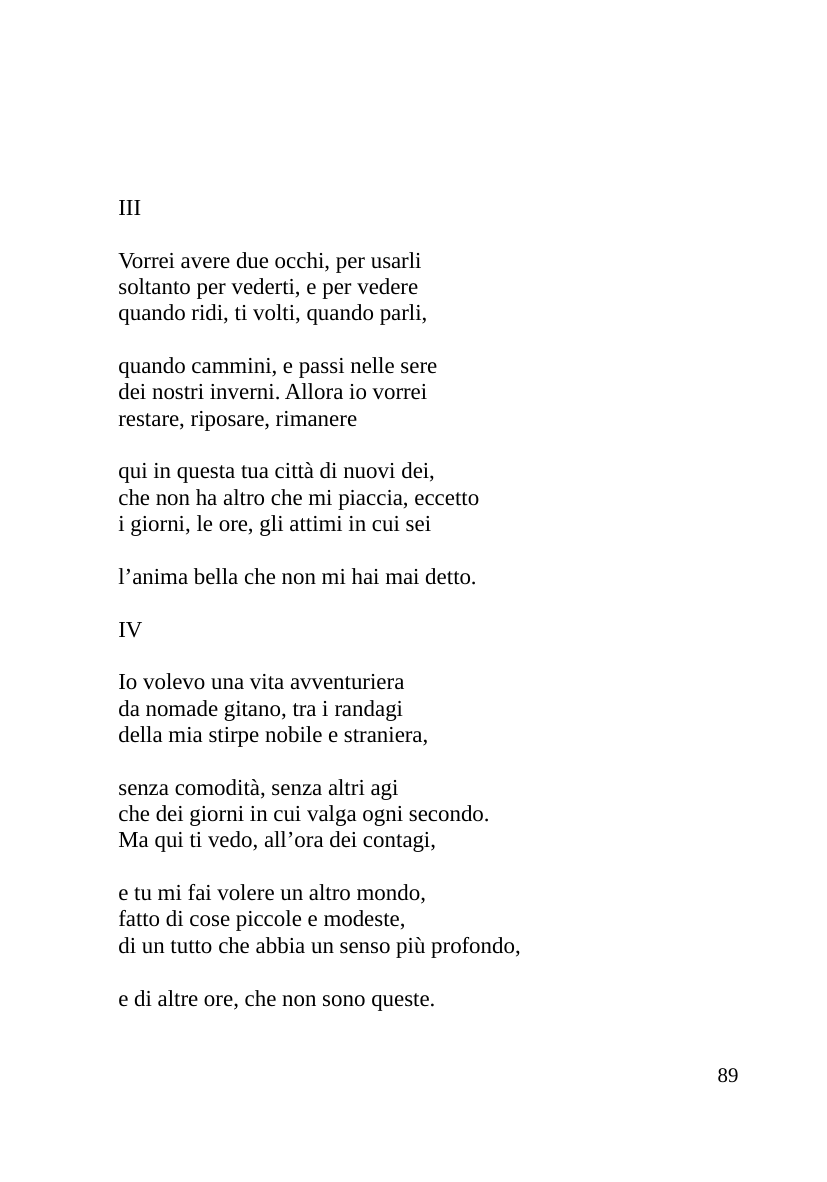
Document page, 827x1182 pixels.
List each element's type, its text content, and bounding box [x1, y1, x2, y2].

text senza comodità, senza altri agi [118, 774, 738, 800]
text che dei giorni in cui valga ogni secondo. [118, 800, 738, 826]
text i giorni, le ore, gli attimi in cui sei [118, 510, 738, 537]
text IV [118, 616, 738, 642]
text III [118, 194, 738, 220]
text di un tutto che abbia un senso più profondo, [118, 932, 738, 958]
text e di altre ore, che non sono queste. [118, 984, 738, 1011]
text quando ridi, ti volti, quando parli, [118, 299, 738, 326]
text che non ha altro che mi piaccia, eccetto [118, 484, 738, 510]
text da nomade gitano, tra i randagi [118, 695, 738, 721]
text restare, riposare, rimanere [118, 405, 738, 431]
text dei nostri inverni. Allora io vorrei [118, 378, 738, 405]
text soltanto per vederti, e per vedere [118, 273, 738, 299]
text Ma qui ti vedo, all’ora dei contagi, [118, 826, 738, 853]
text Io volevo una vita avventuriera [118, 668, 738, 695]
text quando cammini, e passi nelle sere [118, 352, 738, 378]
text l’anima bella che non mi hai mai detto. [118, 563, 738, 589]
text fatto di cose piccole e modeste, [118, 906, 738, 932]
text qui in questa tua città di nuovi dei, [118, 457, 738, 484]
text della mia stirpe nobile e straniera, [118, 721, 738, 747]
text e tu mi fai volere un altro mondo, [118, 879, 738, 906]
text Vorrei avere due occhi, per usarli [118, 247, 738, 273]
